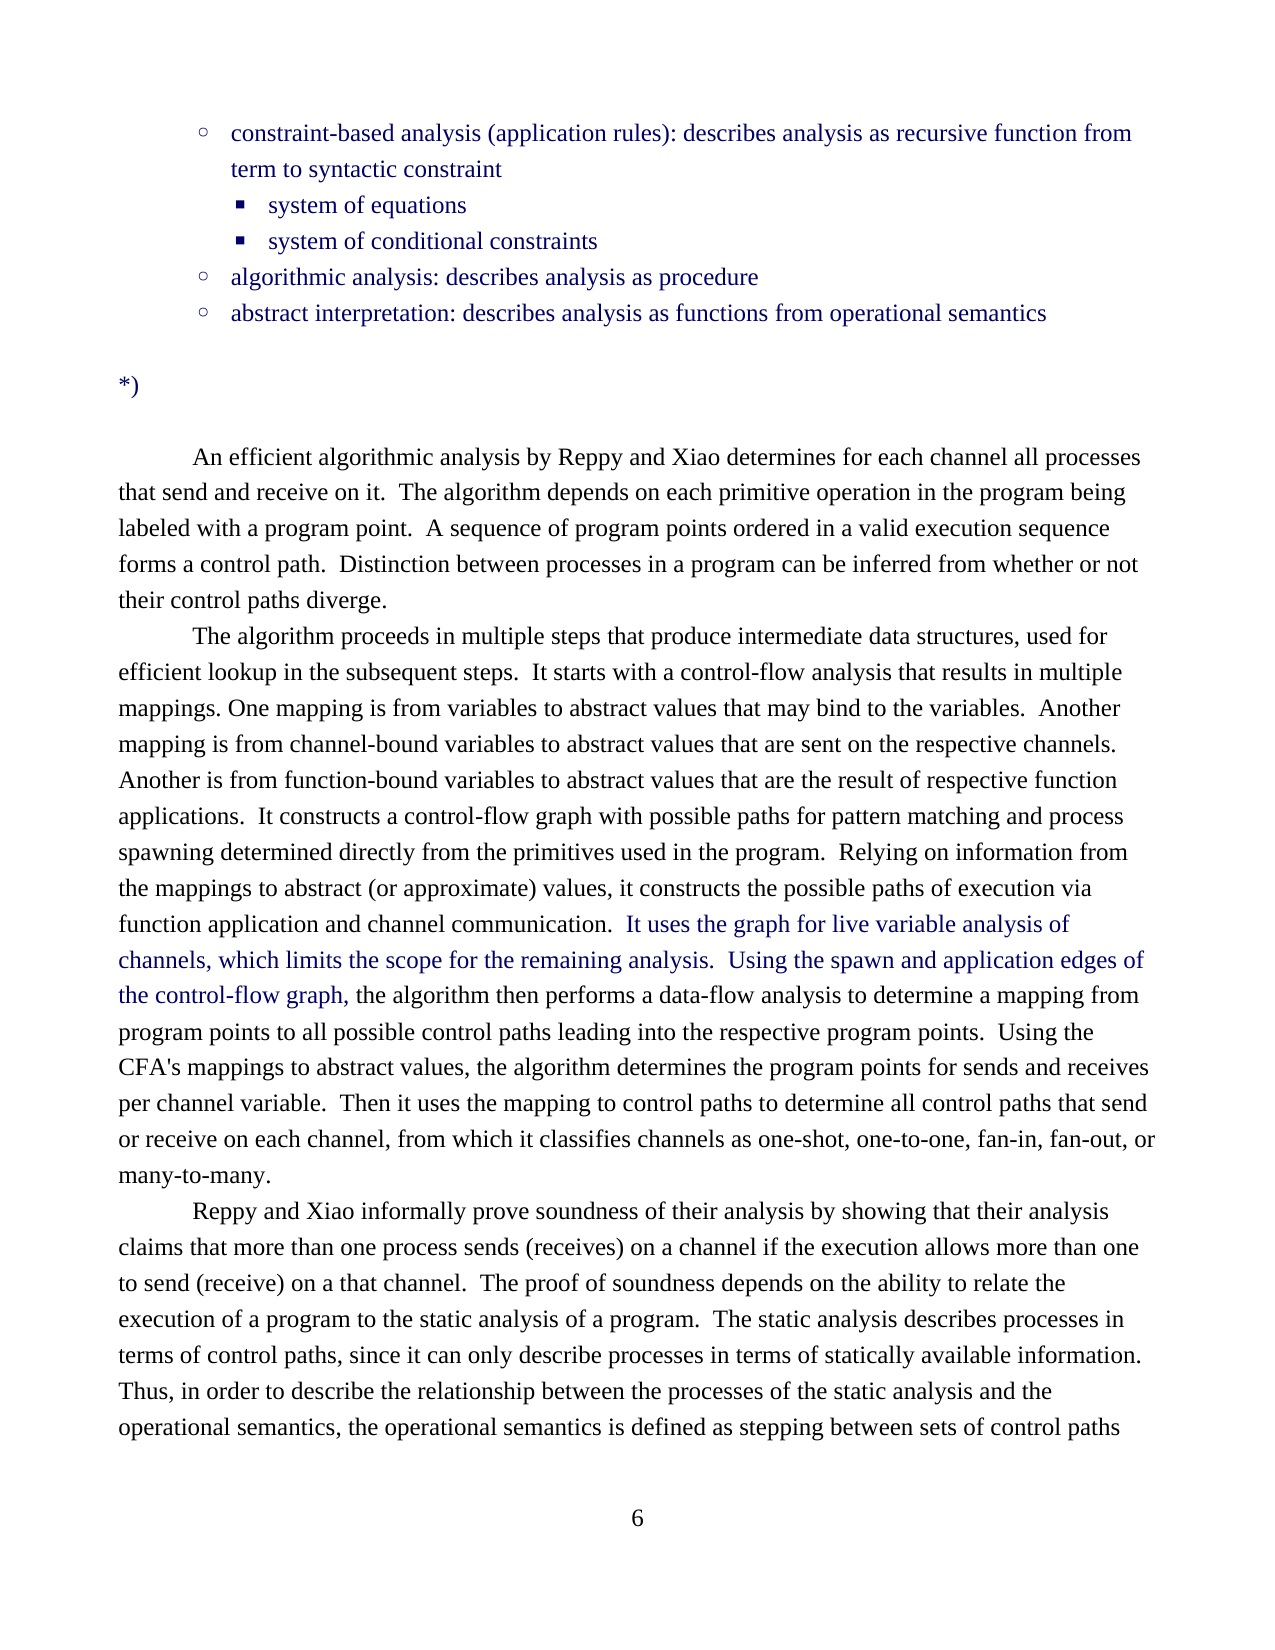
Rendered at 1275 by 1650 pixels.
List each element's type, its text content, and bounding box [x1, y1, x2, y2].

text *) [118, 370, 1157, 398]
list system of equations [231, 190, 1157, 219]
text An efficient algorithmic analysis by Reppy and Xiao determines for each channel all processes that send and receive on it. The algorithm depends on each primitive operation in the program being labeled with a program point. A sequence of program points ordered in a valid execution sequence forms a control path. Distinction between processes in a program can be inferred from whether or not their control paths diverge. [118, 442, 1157, 614]
list algorithmic analysis: describes analysis as procedure [193, 262, 1157, 291]
text Reppy and Xiao informally prove soundness of their analysis by showing that their analysis claims that more than one process sends (receives) on a channel if the execution allows more than one to send (receive) on a that channel. The proof of soundness depends on the ability to relate the execution of a program to the static analysis of a program. The static analysis describes processes in terms of control paths, since it can only describe processes in terms of statically available information. Thus, in order to describe the relationship between the processes of the static analysis and the operational semantics, the operational semantics is defined as stepping between sets of control paths [118, 1196, 1157, 1441]
list constraint-based analysis (application rules): describes analysis as recursive function from term to syntactic constraint [193, 118, 1157, 183]
list abstract interpretation: describes analysis as functions from operational semantics [193, 298, 1157, 327]
list system of conditional constraints [231, 226, 1157, 255]
text The algorithm proceeds in multiple steps that produce intermediate data structures, used for efficient lookup in the subsequent steps. It starts with a control-flow analysis that results in multiple mappings. One mapping is from variables to abstract values that may bind to the variables. Another mapping is from channel-bound variables to abstract values that are sent on the respective channels. Another is from function-bound variables to abstract values that are the result of respective function applications. It constructs a control-flow graph with possible paths for pattern matching and process spawning determined directly from the primitives used in the program. Relying on information from the mappings to abstract (or approximate) values, it constructs the possible paths of execution via function application and channel communication. It uses the graph for live variable analysis of channels, which limits the scope for the remaining analysis. Using the spawn and application edges of the control-flow graph, the algorithm then performs a data-flow analysis to determine a mapping from program points to all possible control paths leading into the respective program points. Using the CFA's mappings to abstract values, the algorithm determines the program points for sends and receives per channel variable. Then it uses the mapping to control paths to determine all control paths that send or receive on each channel, from which it classifies channels as one-shot, one-to-one, fan-in, fan-out, or many-to-many. [118, 621, 1157, 1189]
